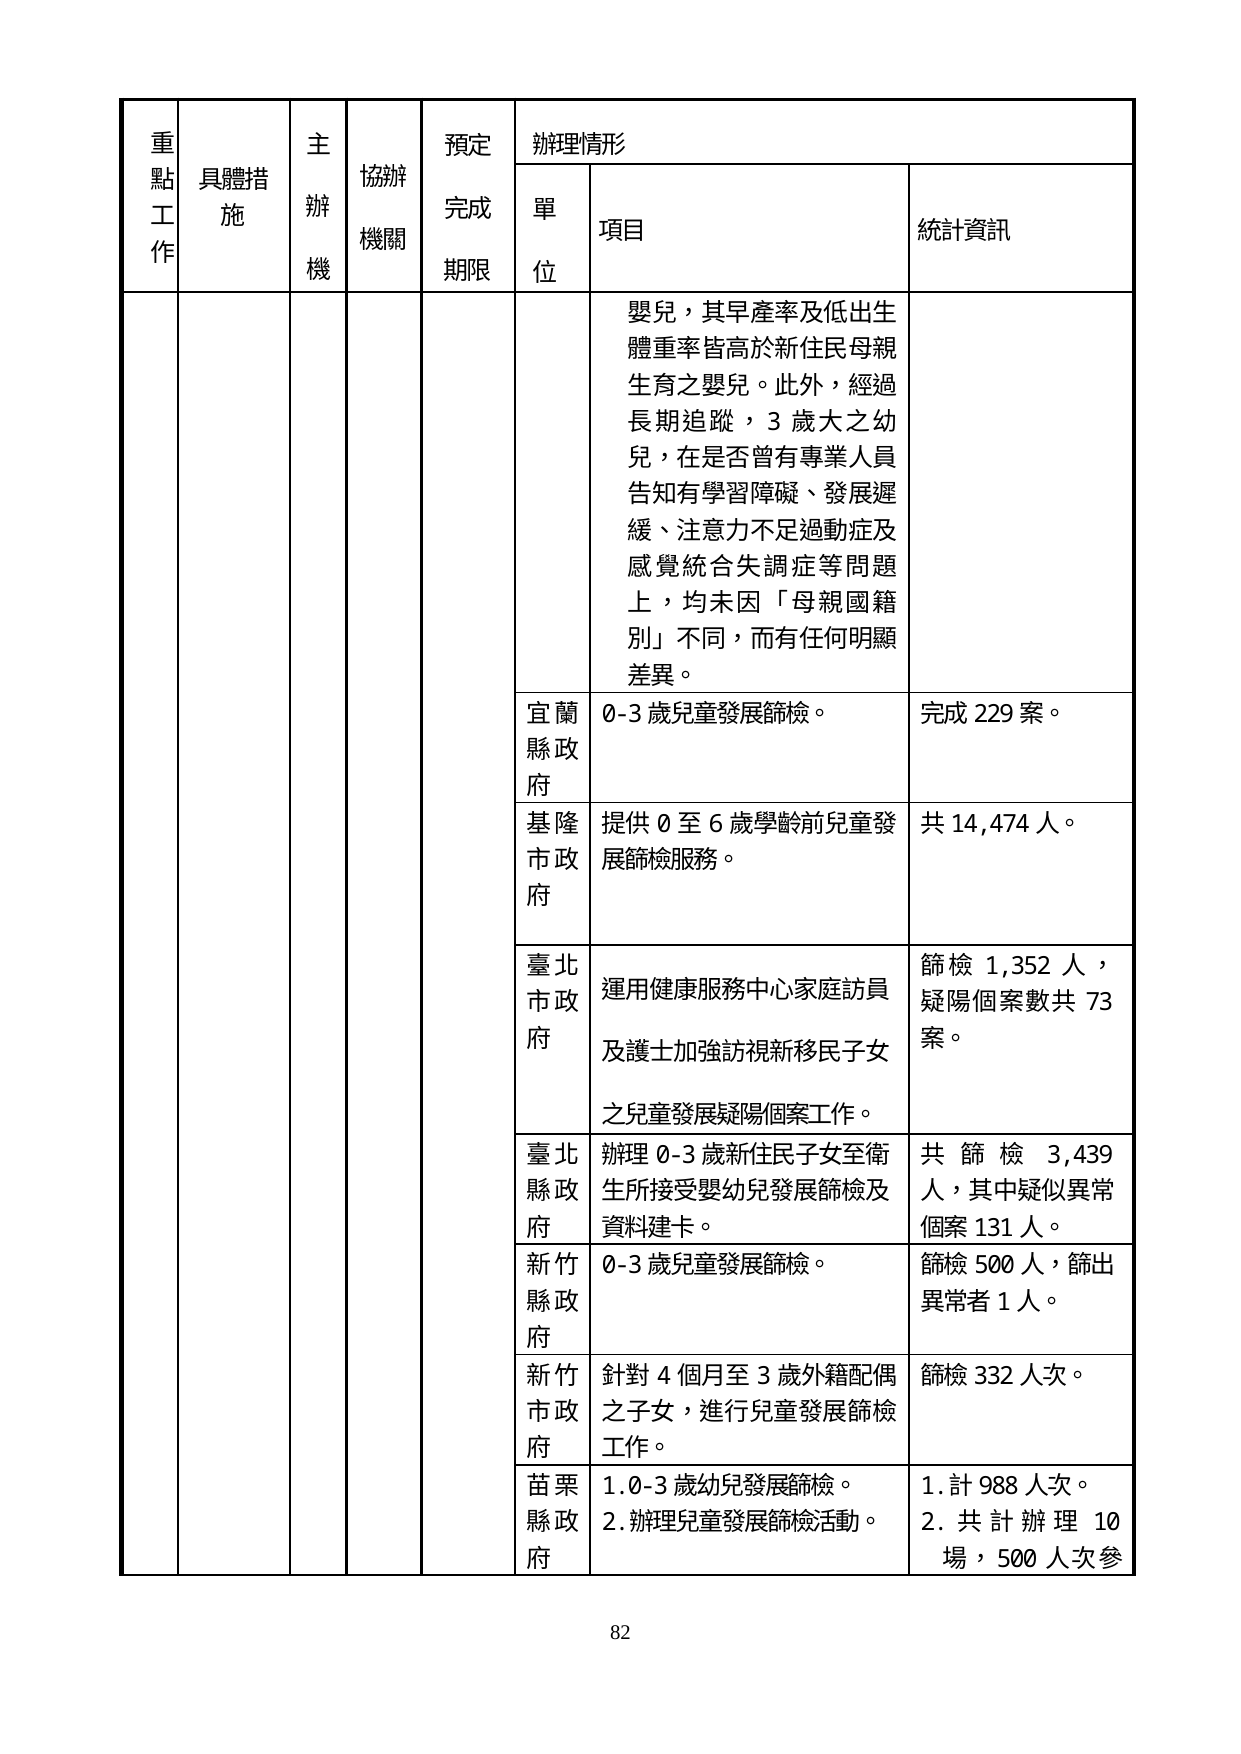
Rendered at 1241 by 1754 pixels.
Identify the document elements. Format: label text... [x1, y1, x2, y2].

table_cell 提供0至6歲學齡前兒童發展篩檢服務。 [591, 803, 908, 944]
table_cell 統計資訊 [910, 165, 1132, 291]
table_header 預定完成期限 [423, 101, 514, 291]
table_cell [179, 293, 289, 1574]
table_cell [348, 293, 420, 1574]
table_cell 共14,474人。 [910, 803, 1132, 944]
table_cell 1.計988人次。 2.共計辦理10場，500人次參 [910, 1466, 1132, 1574]
table_cell [910, 293, 1132, 691]
table_cell [516, 293, 589, 691]
table_header 協辦 機關 [348, 101, 420, 291]
table_cell 單位 [516, 165, 589, 291]
table_cell [124, 293, 177, 1574]
table_cell 臺北市政府 [516, 946, 589, 1133]
table_cell 完成229案。 [910, 693, 1132, 802]
table_cell 衛生署 [291, 293, 345, 1574]
table_cell 篩檢332人次。 [910, 1355, 1132, 1464]
table_cell 基隆市政府 [516, 803, 589, 944]
table_cell 苗栗縣政府 [516, 1466, 589, 1574]
table_cell 項目 [591, 165, 908, 291]
table_header 具體措施 [179, 101, 289, 291]
table_header 主辦 機關 [291, 101, 345, 291]
table_cell 新竹市政府 [516, 1355, 589, 1464]
table_cell 運用健康服務中心家庭訪員及護士加強訪視新移民子女之兒童發展疑陽個案工作。 [591, 946, 908, 1133]
table_header 重點工作 [124, 101, 177, 291]
table_cell 嬰兒，其早產率及低出生體重率皆高於新住民母親生育之嬰兒。此外，經過長期追蹤，3歲大之幼兒，在是否曾有專業人員告知有學習障礙、發展遲緩、注意力不足過動症及感覺統合失調症等問題上，均未因「母親國籍別」不同，而有任何明顯差異。 [591, 293, 908, 691]
table_cell [423, 293, 514, 1574]
table_cell 共篩檢3,439人，其中疑似異常個案131人。 [910, 1135, 1132, 1243]
table_cell 臺北 縣政府 [516, 1135, 589, 1243]
table_header 辦理情形 [516, 101, 1132, 163]
table_cell 0-3歲兒童發展篩檢。 [591, 1245, 908, 1354]
table_cell 辦理0-3歲新住民子女至衛生所接受嬰幼兒發展篩檢及資料建卡。 [591, 1135, 908, 1243]
table_cell 1.0-3歲幼兒發展篩檢。 2.辦理兒童發展篩檢活動。 [591, 1466, 908, 1574]
table_cell 0-3歲兒童發展篩檢。 [591, 693, 908, 802]
table_cell 篩檢1,352人，疑陽個案數共73案。 [910, 946, 1132, 1133]
table_cell 篩檢500人，篩出異常者1人。 [910, 1245, 1132, 1354]
table_cell 宜蘭縣政府 [516, 693, 589, 802]
table_cell 新竹縣政府 [516, 1245, 589, 1354]
table_cell 針對4個月至3歲外籍配偶之子女，進行兒童發展篩檢工作。 [591, 1355, 908, 1464]
